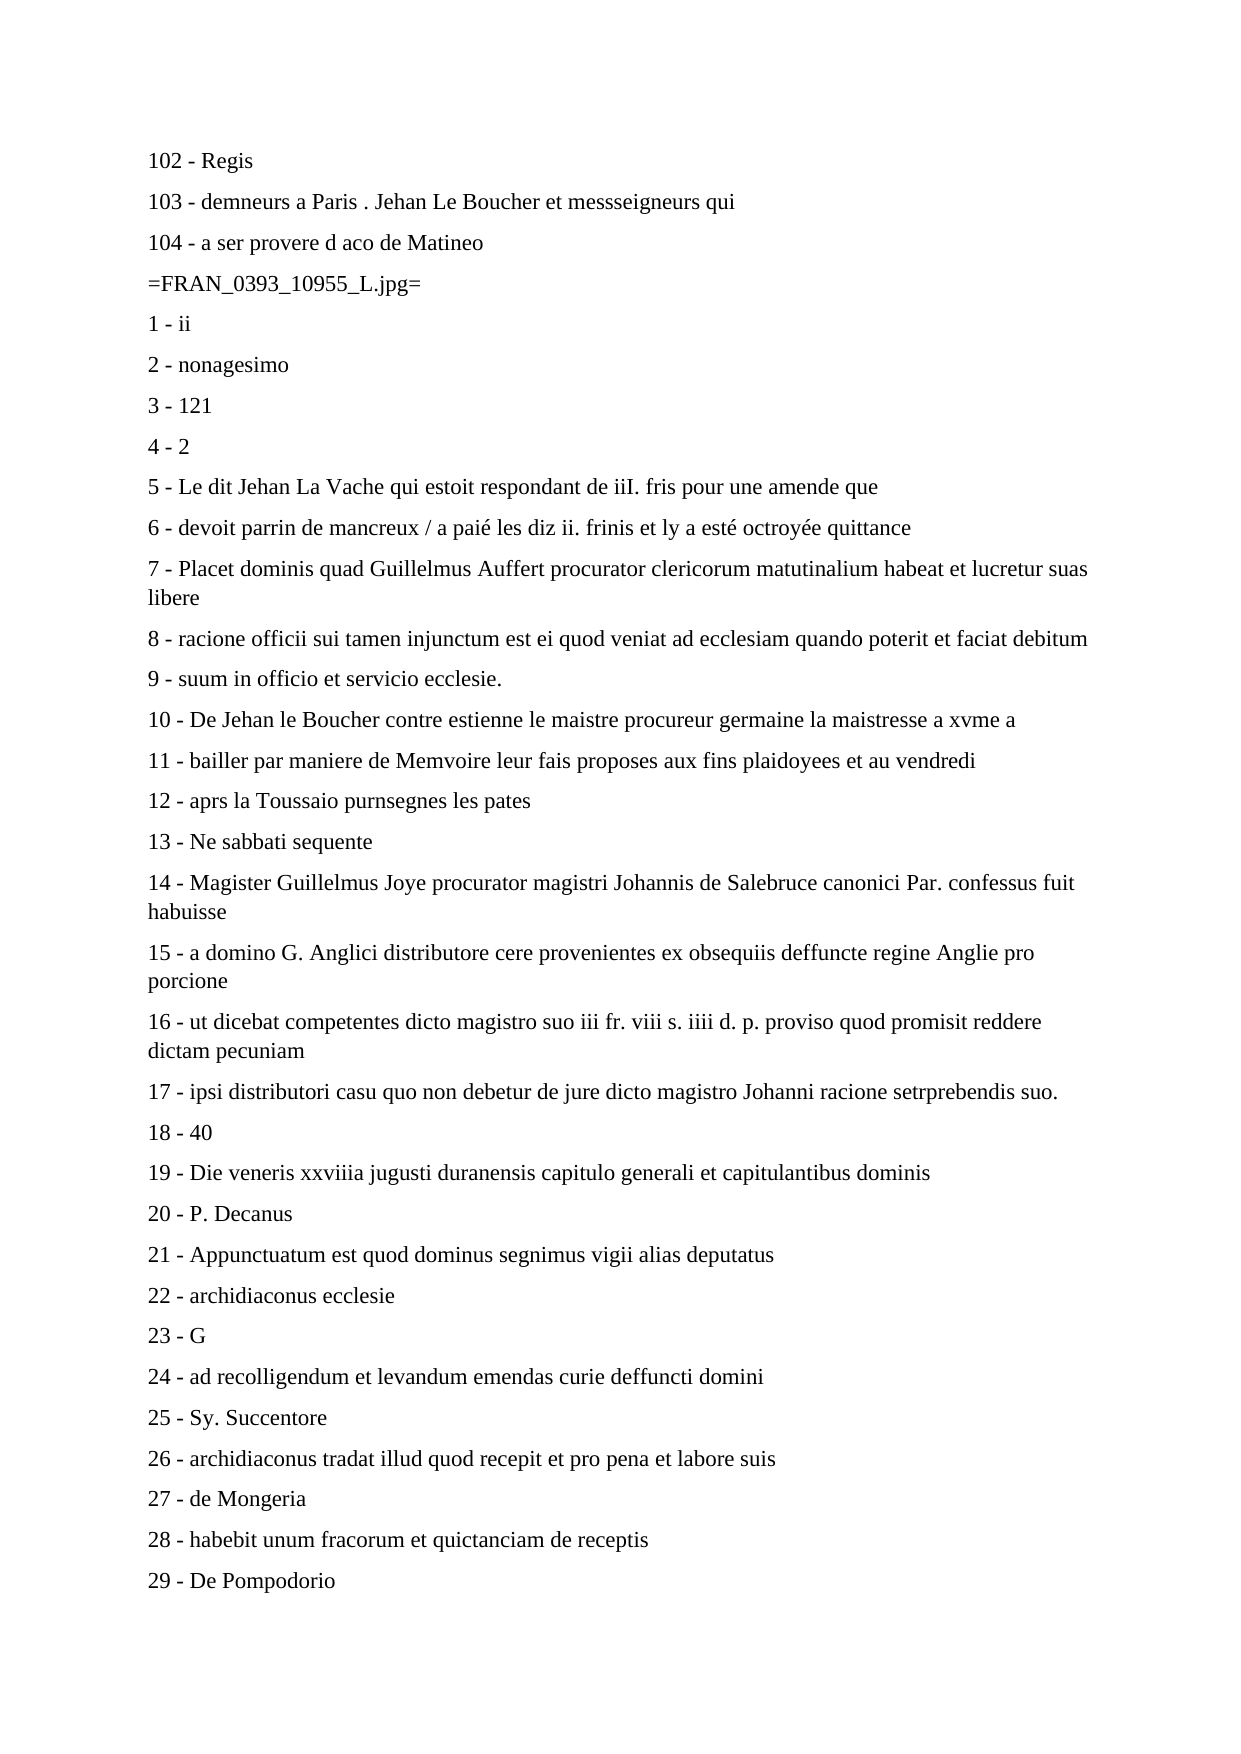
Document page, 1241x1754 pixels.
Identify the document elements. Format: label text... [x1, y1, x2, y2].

text 19 - Die veneris xxviiia jugusti duranensis capitulo generali et capitulantibus dominis [148, 1159, 1093, 1186]
text 9 - suum in officio et servicio ecclesie. [148, 665, 1093, 692]
text 7 - Placet dominis quad Guillelmus Auffert procurator clericorum matutinalium habeat et lucretur suas libere [148, 555, 1093, 610]
text =FRAN_0393_10955_L.jpg= [148, 270, 1093, 296]
text 28 - habebit unum fracorum et quictanciam de receptis [148, 1526, 1093, 1552]
text 20 - P. Decanus [148, 1200, 1093, 1227]
text 11 - bailler par maniere de Memvoire leur fais proposes aux fins plaidoyees et au vendredi [148, 747, 1093, 773]
text 13 - Ne sabbati sequente [148, 828, 1093, 854]
text 21 - Appunctuatum est quod dominus segnimus vigii alias deputatus [148, 1241, 1093, 1267]
text 15 - a domino G. Anglici distributore cere provenientes ex obsequiis deffuncte regine Anglie pro porcione [148, 939, 1093, 994]
text 23 - G [148, 1322, 1093, 1349]
text 1 - ii [148, 311, 1093, 337]
text 2 - nonagesimo [148, 351, 1093, 378]
text 24 - ad recolligendum et levandum emendas curie deffuncti domini [148, 1363, 1093, 1389]
text 29 - De Pompodorio [148, 1567, 1093, 1593]
text 5 - Le dit Jehan La Vache qui estoit respondant de iiI. fris pour une amende que [148, 473, 1093, 500]
text 14 - Magister Guillelmus Joye procurator magistri Johannis de Salebruce canonici Par. confessus fuit habuisse [148, 869, 1093, 924]
text 26 - archidiaconus tradat illud quod recepit et pro pena et labore suis [148, 1444, 1093, 1471]
text 12 - aprs la Toussaio purnsegnes les pates [148, 787, 1093, 814]
text 16 - ut dicebat competentes dicto magistro suo iii fr. viii s. iiii d. p. proviso quod promisit reddere dictam pecuniam [148, 1008, 1093, 1064]
text 3 - 121 [148, 392, 1093, 418]
text 6 - devoit parrin de mancreux / a paié les diz ii. frinis et ly a esté octroyée quittance [148, 514, 1093, 541]
text 18 - 40 [148, 1119, 1093, 1145]
text 10 - De Jehan le Boucher contre estienne le maistre procureur germaine la maistresse a xvme a [148, 706, 1093, 732]
text 25 - Sy. Succentore [148, 1404, 1093, 1430]
text 27 - de Mongeria [148, 1485, 1093, 1512]
text 102 - Regis [148, 148, 1093, 174]
text 17 - ipsi distributori casu quo non debetur de jure dicto magistro Johanni racione setrprebendis suo. [148, 1078, 1093, 1104]
text 103 - demneurs a Paris . Jehan Le Boucher et messseigneurs qui [148, 188, 1093, 215]
text 4 - 2 [148, 433, 1093, 459]
text 104 - a ser provere d aco de Matineo [148, 229, 1093, 255]
text 8 - racione officii sui tamen injunctum est ei quod veniat ad ecclesiam quando poterit et faciat debitum [148, 624, 1093, 651]
text 22 - archidiaconus ecclesie [148, 1282, 1093, 1308]
